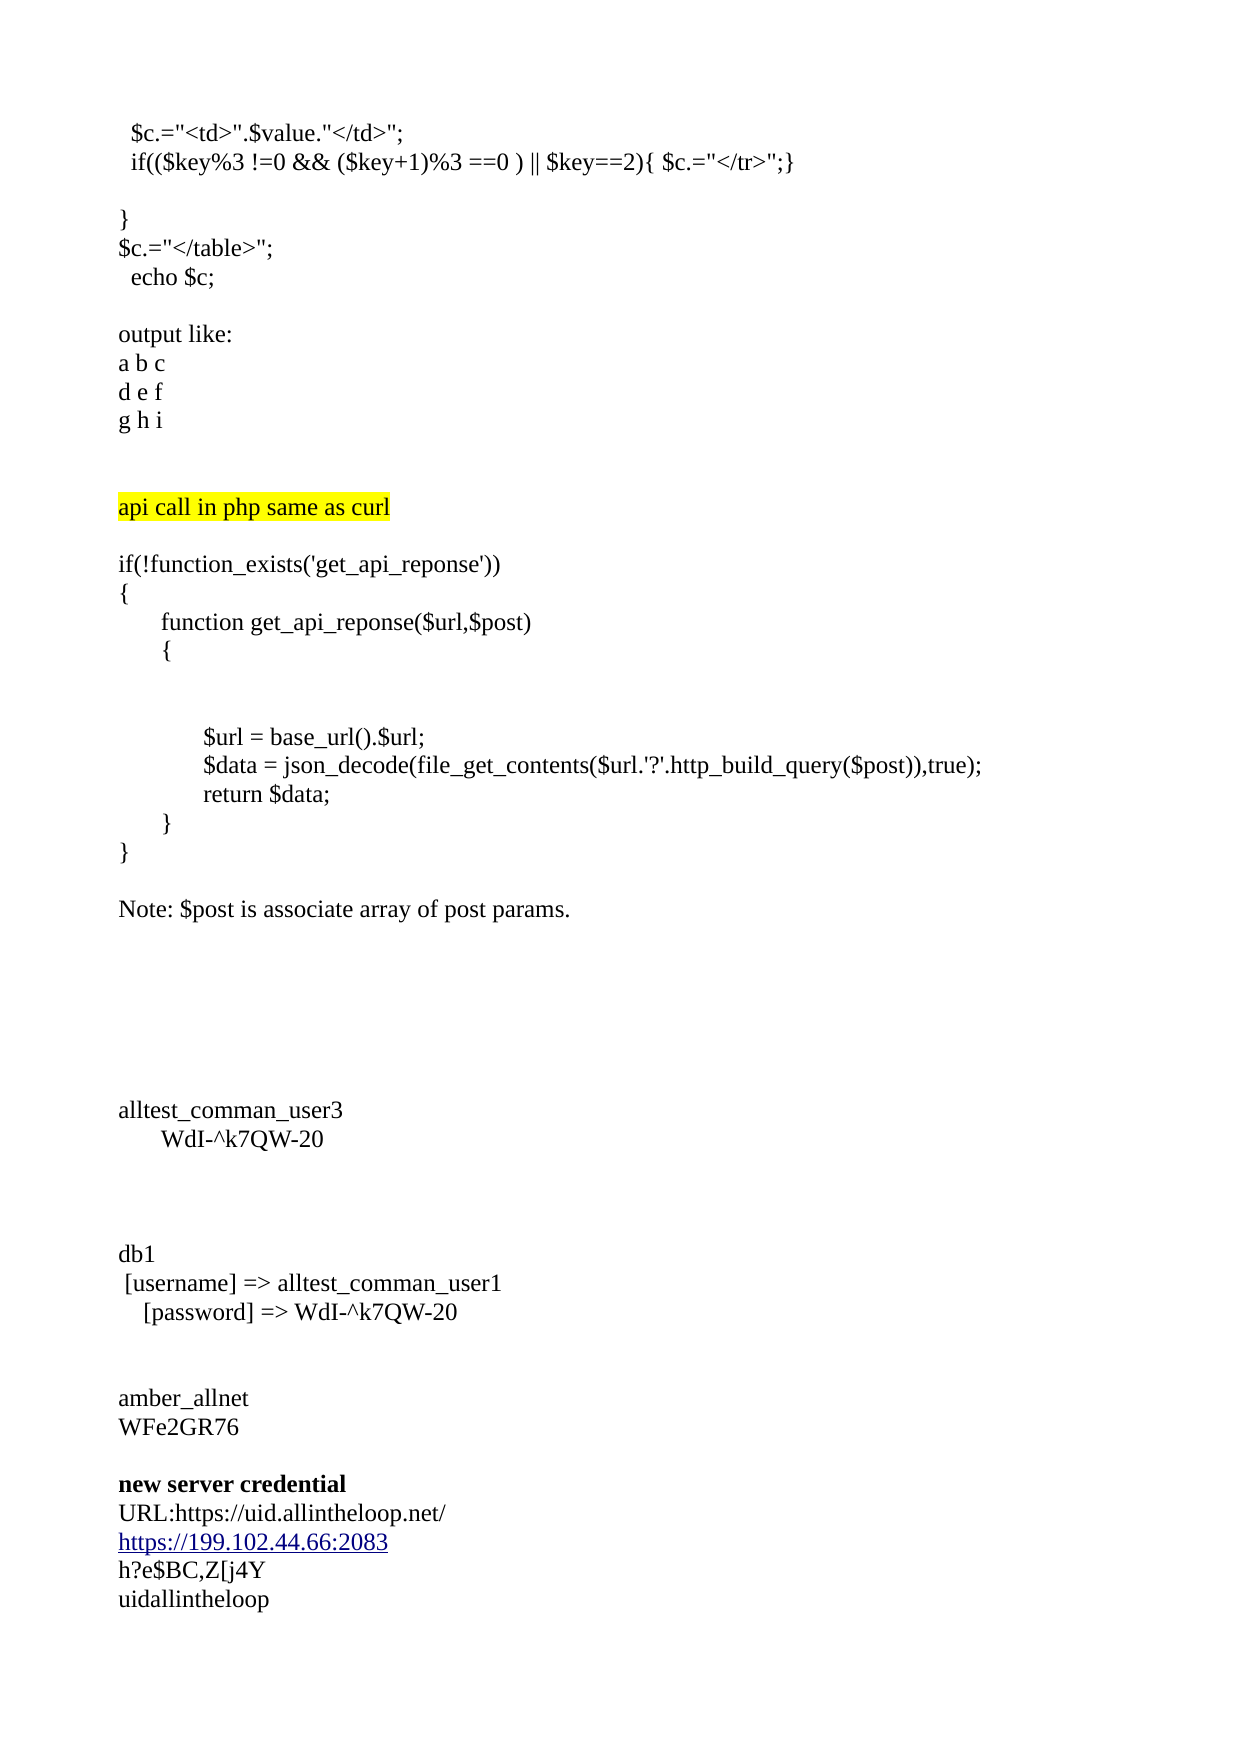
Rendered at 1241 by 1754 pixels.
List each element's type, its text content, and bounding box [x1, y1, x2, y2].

text $url = base_url().$url; [118, 722, 1122, 751]
text return $data; [118, 779, 1122, 808]
text if(!function_exists('get_api_reponse')) [118, 549, 1122, 578]
text h?e$BC,Z[j4Y [118, 1556, 1122, 1584]
text echo $c; [118, 262, 1122, 291]
text Note: $post is associate array of post params. [118, 894, 1122, 923]
text if(($key%3 !=0 && ($key+1)%3 ==0 ) || $key==2){ $c.="</tr>";} [118, 147, 1122, 176]
text https://199.102.44.66:2083 [118, 1527, 1122, 1556]
text uidallintheloop [118, 1584, 1122, 1613]
text $data = json_decode(file_get_contents($url.'?'.http_build_query($post)),true); [118, 751, 1122, 779]
text WdI-^k7QW-20 [118, 1124, 1122, 1153]
text g h i [118, 406, 1122, 434]
text WFe2GR76 [118, 1412, 1122, 1441]
text a b c [118, 348, 1122, 377]
text $c.="<td>".$value."</td>"; [118, 118, 1122, 147]
text function get_api_reponse($url,$post) [118, 607, 1122, 636]
text } [118, 808, 1122, 837]
text } [118, 837, 1122, 866]
text api call in php same as curl [118, 492, 1122, 521]
text [password] => WdI-^k7QW-20 [118, 1297, 1122, 1326]
text new server credential [118, 1469, 1122, 1498]
text { [118, 636, 1122, 664]
text db1 [118, 1239, 1122, 1268]
text $c.="</table>"; [118, 233, 1122, 262]
text output like: [118, 319, 1122, 348]
text URL:https://uid.allintheloop.net/ [118, 1498, 1122, 1527]
text } [118, 204, 1122, 233]
text alltest_comman_user3 [118, 1096, 1122, 1124]
text d e f [118, 377, 1122, 406]
text [username] => alltest_comman_user1 [118, 1268, 1122, 1297]
text { [118, 578, 1122, 607]
text amber_allnet [118, 1383, 1122, 1412]
